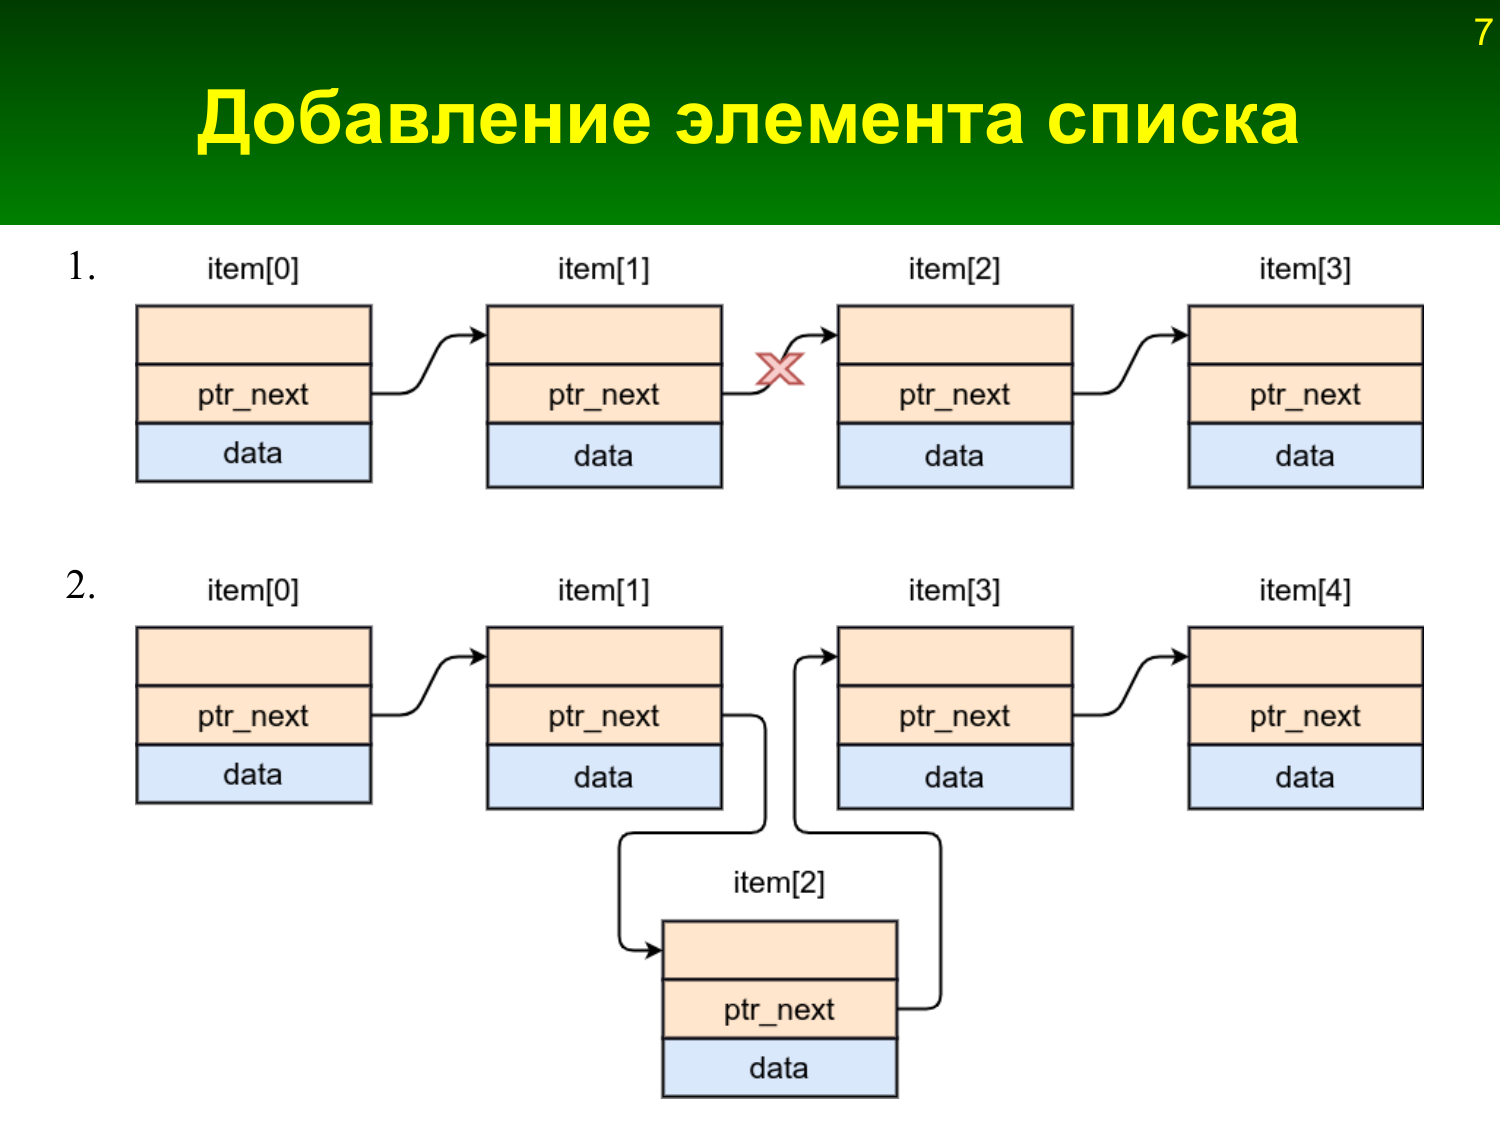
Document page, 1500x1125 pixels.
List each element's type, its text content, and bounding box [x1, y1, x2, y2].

text_box 2. [65, 549, 113, 615]
picture [135, 250, 1424, 1099]
text_box 1. [65, 230, 113, 296]
title Добавление элемента списка [75, 11, 1426, 215]
